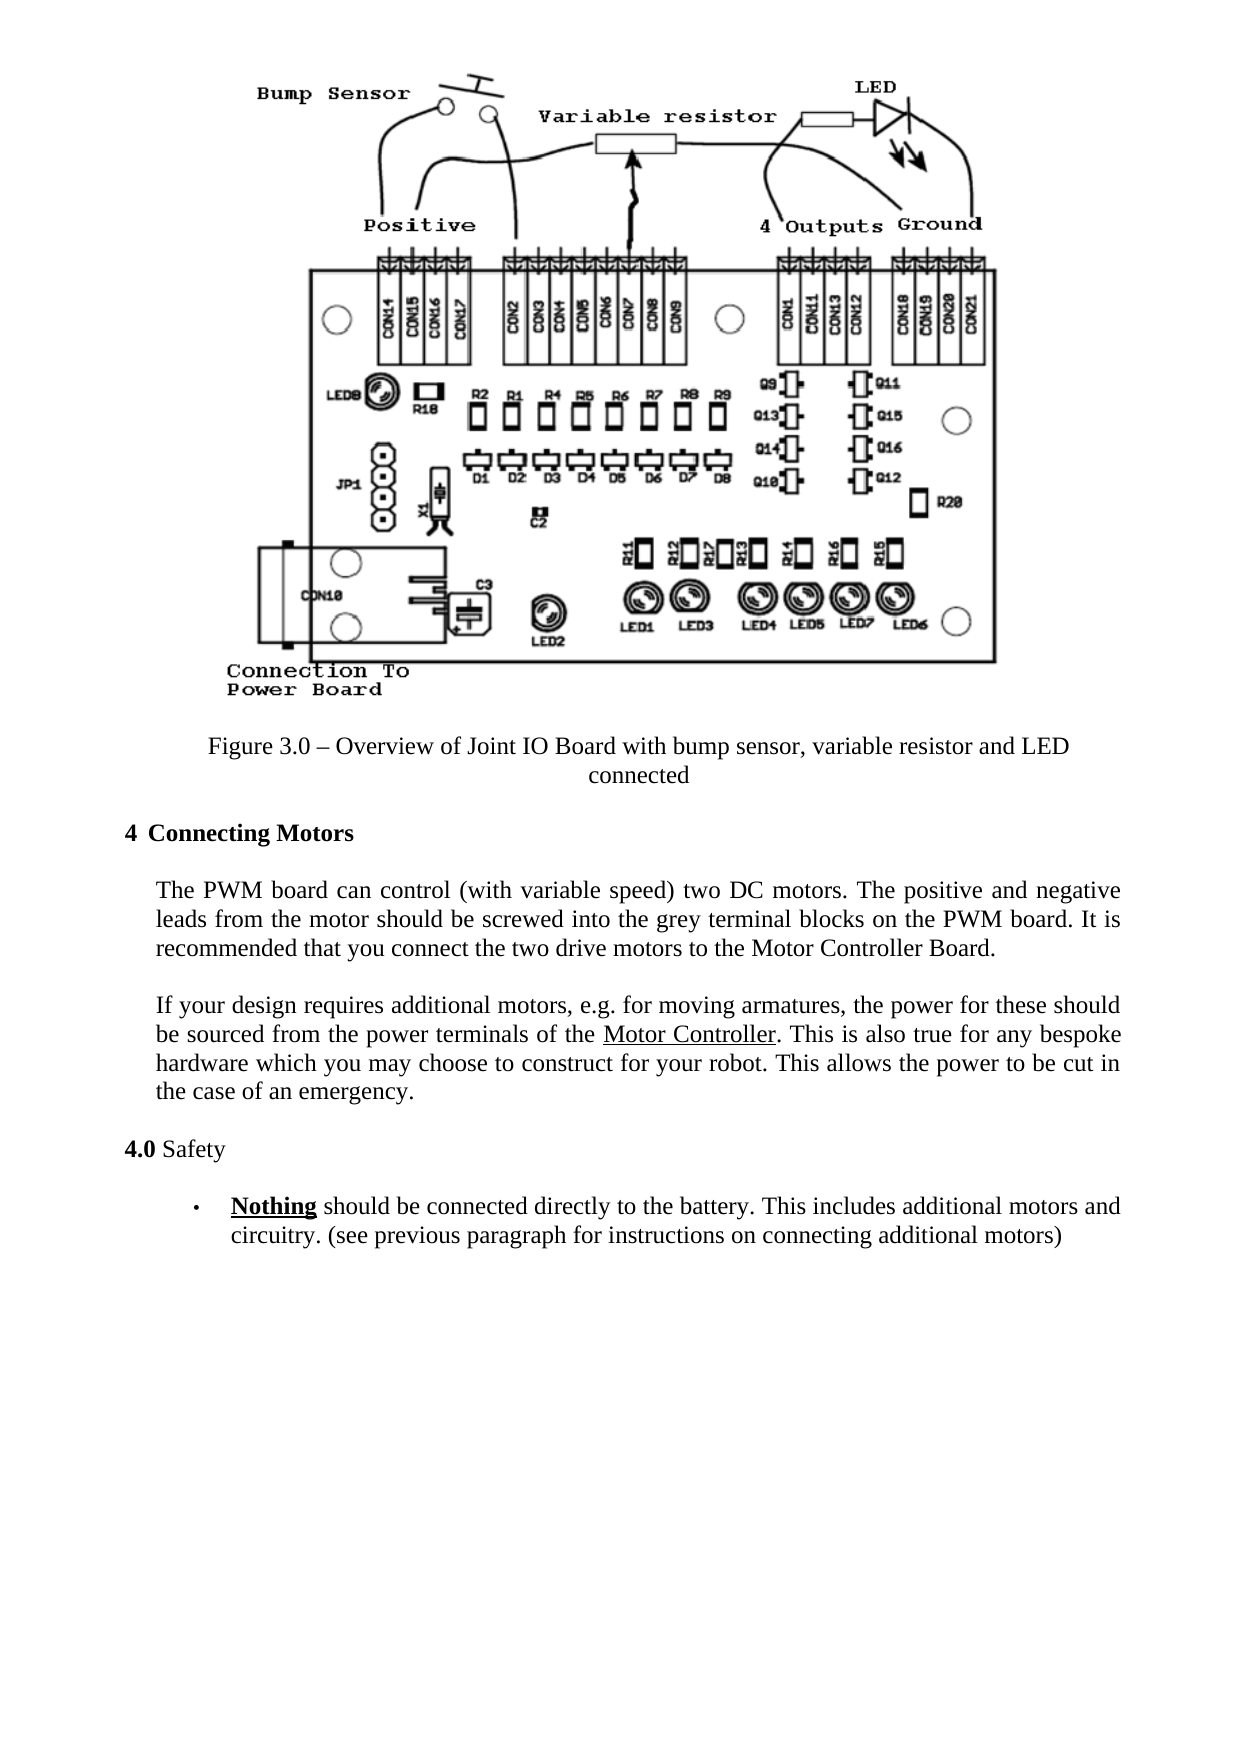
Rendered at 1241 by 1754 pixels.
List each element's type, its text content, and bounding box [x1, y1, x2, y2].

text If your design requires additional motors, e.g. for moving armatures, the power for these should be sourced from the power terminals of the Motor Controller. This is also true for any bespoke hardware which you may choose to construct for your robot. This allows the power to be cut in the case of an emergency. [156, 990, 1122, 1105]
text Figure 3.0 – Overview of Joint IO Board with bump sensor, variable resistor and LED connected [156, 731, 1122, 789]
list Nothing should be connected directly to the battery. This includes additional motors and circuitry. (see previous paragraph for instructions on connecting additional motors) [193, 1191, 1122, 1249]
list Connecting Motors [118, 818, 1122, 846]
text The PWM board can control (with variable speed) two DC motors. The positive and negative leads from the motor should be screwed into the grey terminal blocks on the PWM board. It is recommended that you connect the two drive motors to the Motor Controller Board. [156, 875, 1122, 961]
picture [217, 62, 1023, 703]
list Safety [118, 1134, 1122, 1163]
